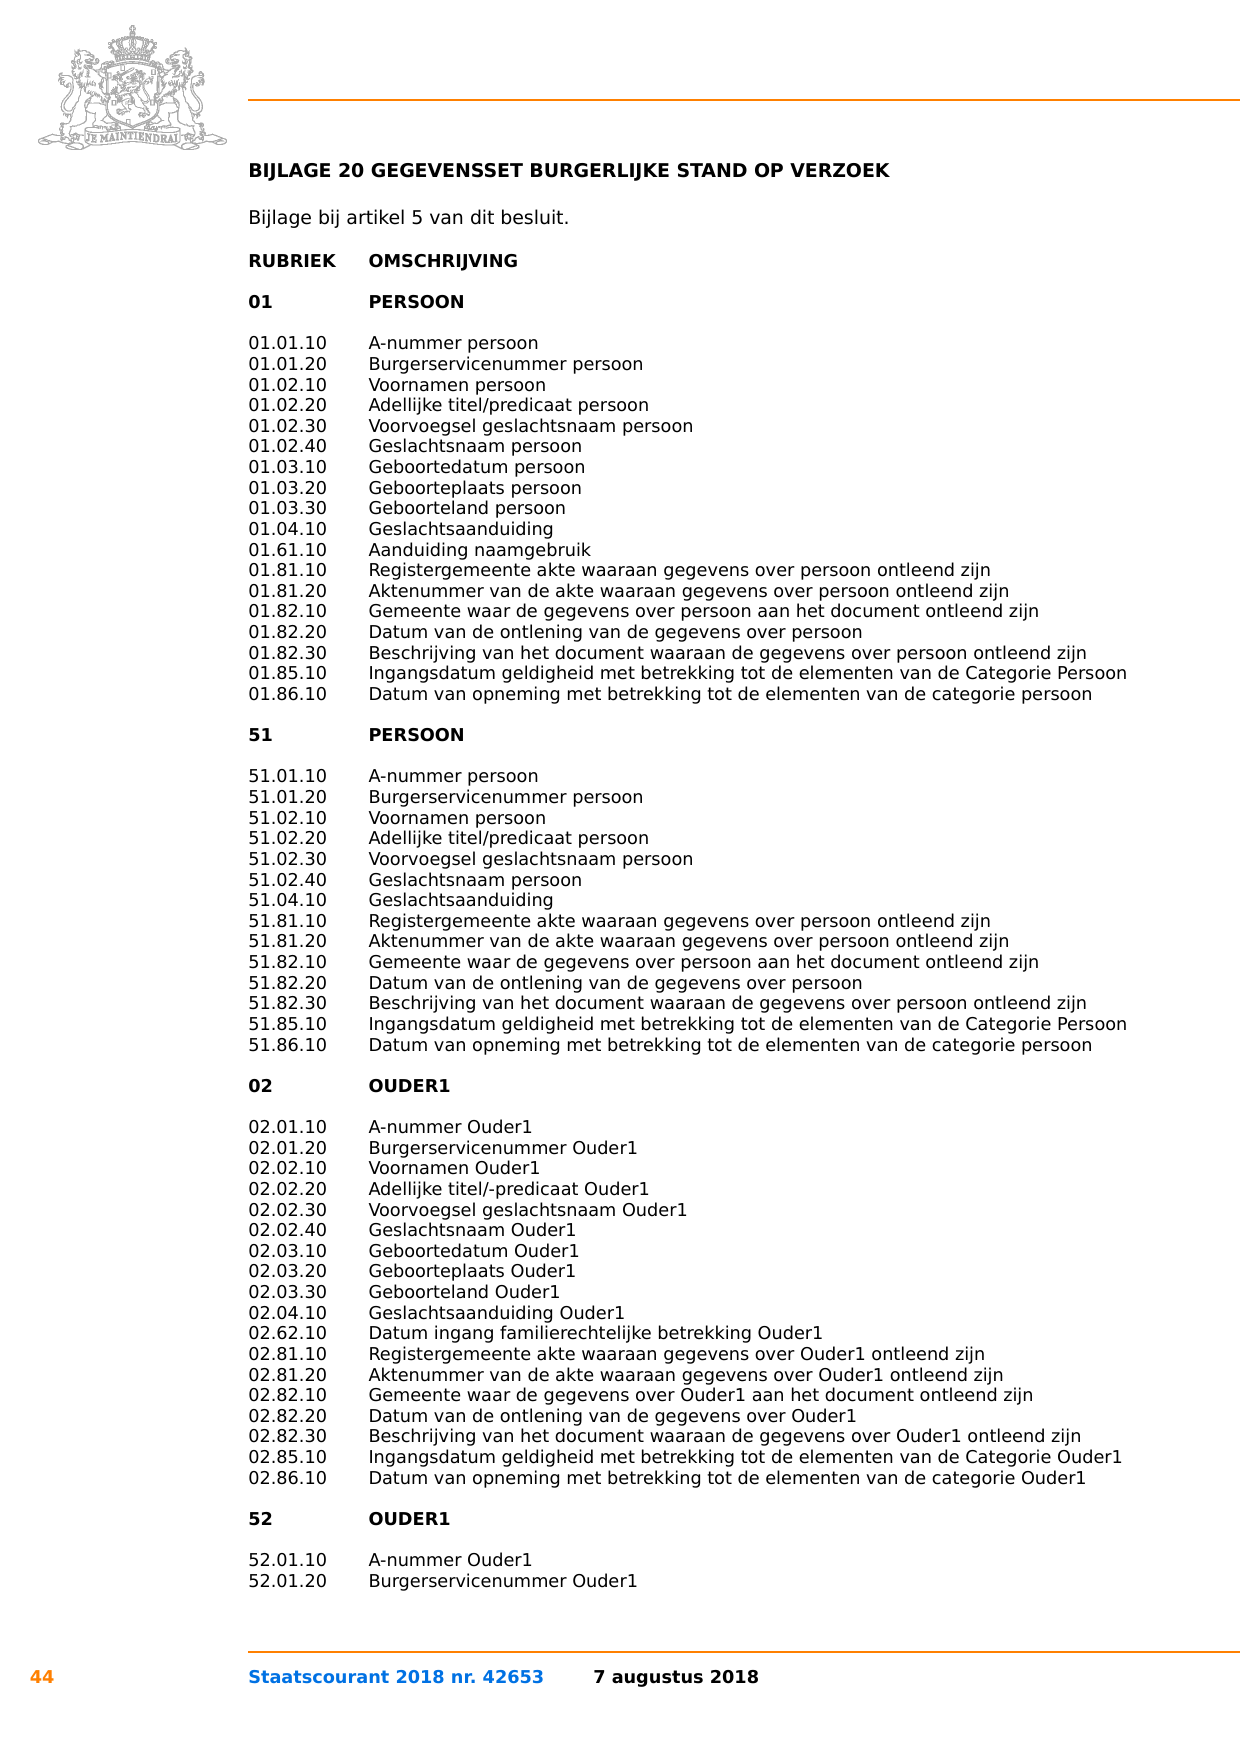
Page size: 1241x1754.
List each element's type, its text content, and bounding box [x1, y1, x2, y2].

table_cell Geslachtsaanduiding [363, 890, 1163, 911]
table_cell OUDER1 [363, 1076, 1163, 1096]
table_cell Aktenummer van de akte waaraan gegevens over persoon ontleend zijn [363, 581, 1163, 601]
table_cell Adellijke titel/predicaat persoon [363, 395, 1163, 416]
table_cell 01.61.10 [248, 540, 362, 560]
table_cell Datum ingang familierechtelijke betrekking Ouder1 [363, 1323, 1163, 1344]
table_cell Registergemeente akte waaraan gegevens over persoon ontleend zijn [363, 911, 1163, 931]
table_cell 02.82.20 [248, 1406, 362, 1426]
table_cell PERSOON [363, 292, 1163, 313]
table_cell 02.82.30 [248, 1426, 362, 1447]
table_cell Burgerservicenummer persoon [363, 354, 1163, 374]
table_cell 02.04.10 [248, 1303, 362, 1323]
table_cell 52.01.10 [248, 1550, 362, 1571]
table_cell 51.02.20 [248, 828, 362, 849]
table_cell 01.02.30 [248, 416, 362, 436]
table_cell 01.03.20 [248, 478, 362, 498]
table_cell Aktenummer van de akte waaraan gegevens over persoon ontleend zijn [363, 931, 1163, 952]
table_cell A-nummer persoon [363, 333, 1163, 354]
table_cell 51.81.20 [248, 931, 362, 952]
table_cell 52 [248, 1509, 362, 1529]
table_cell Gemeente waar de gegevens over persoon aan het document ontleend zijn [363, 952, 1163, 973]
table_cell [363, 1530, 1163, 1550]
table_cell Registergemeente akte waaraan gegevens over Ouder1 ontleend zijn [363, 1344, 1163, 1364]
table_cell 01.04.10 [248, 519, 362, 539]
table_cell Geslachtsaanduiding [363, 519, 1163, 539]
table_cell Ingangsdatum geldigheid met betrekking tot de elementen van de Categorie Ouder1 [363, 1447, 1163, 1468]
table_cell 02.81.20 [248, 1365, 362, 1385]
table_cell 02.01.10 [248, 1117, 362, 1138]
table_cell Geslachtsnaam persoon [363, 870, 1163, 890]
table_cell [363, 1055, 1163, 1076]
table_cell Burgerservicenummer Ouder1 [363, 1138, 1163, 1158]
table_cell 01.85.10 [248, 663, 362, 684]
table_cell 02.02.20 [248, 1179, 362, 1199]
table_cell 02.62.10 [248, 1323, 362, 1344]
table_cell Datum van opneming met betrekking tot de elementen van de categorie persoon [363, 1035, 1163, 1055]
table_cell Datum van de ontlening van de gegevens over Ouder1 [363, 1406, 1163, 1426]
table_cell 01.82.20 [248, 622, 362, 643]
table_cell Burgerservicenummer persoon [363, 787, 1163, 808]
table_cell 51 [248, 725, 362, 746]
table_cell Ingangsdatum geldigheid met betrekking tot de elementen van de Categorie Persoon [363, 1014, 1163, 1034]
table_cell 02 [248, 1076, 362, 1096]
table_cell Gemeente waar de gegevens over Ouder1 aan het document ontleend zijn [363, 1385, 1163, 1406]
table_cell Geslachtsnaam Ouder1 [363, 1220, 1163, 1241]
table_cell [363, 313, 1163, 333]
table_cell OUDER1 [363, 1509, 1163, 1529]
table_cell 02.03.20 [248, 1261, 362, 1282]
table_cell 02.86.10 [248, 1468, 362, 1488]
table_cell Burgerservicenummer Ouder1 [363, 1571, 1163, 1591]
table_cell Adellijke titel/-predicaat Ouder1 [363, 1179, 1163, 1199]
subtitle BIJLAGE 20 GEGEVENSSET BURGERLIJKE STAND OP VERZOEK [248, 160, 1163, 182]
table_cell 51.01.20 [248, 787, 362, 808]
table_cell Geboorteplaats Ouder1 [363, 1261, 1163, 1282]
table_header RUBRIEK [248, 251, 362, 271]
table_cell [248, 271, 362, 292]
table_cell 01.01.20 [248, 354, 362, 374]
table_cell Geboorteplaats persoon [363, 478, 1163, 498]
table_cell 02.01.20 [248, 1138, 362, 1158]
table_cell 02.02.40 [248, 1220, 362, 1241]
picture [38, 25, 227, 150]
table_cell Geboorteland persoon [363, 498, 1163, 519]
table_cell 01.02.40 [248, 436, 362, 457]
table_cell A-nummer persoon [363, 766, 1163, 787]
table_cell Geboorteland Ouder1 [363, 1282, 1163, 1303]
table_cell Geslachtsaanduiding Ouder1 [363, 1303, 1163, 1323]
table_cell Voorvoegsel geslachtsnaam persoon [363, 849, 1163, 869]
table_header OMSCHRIJVING [363, 251, 1163, 271]
table_cell Voornamen Ouder1 [363, 1158, 1163, 1179]
table_cell Voorvoegsel geslachtsnaam persoon [363, 416, 1163, 436]
table_cell 52.01.20 [248, 1571, 362, 1591]
table_cell 02.02.30 [248, 1200, 362, 1220]
table_cell 01.82.30 [248, 643, 362, 663]
table_cell Voornamen persoon [363, 808, 1163, 828]
table_cell 01.86.10 [248, 684, 362, 704]
table_cell Aanduiding naamgebruik [363, 540, 1163, 560]
table_cell 51.85.10 [248, 1014, 362, 1034]
table_cell Datum van opneming met betrekking tot de elementen van de categorie Ouder1 [363, 1468, 1163, 1488]
table_cell 51.04.10 [248, 890, 362, 911]
table_cell [248, 1096, 362, 1117]
table_cell [363, 746, 1163, 766]
table_cell [248, 1488, 362, 1509]
table_cell 01.81.20 [248, 581, 362, 601]
table_cell Registergemeente akte waaraan gegevens over persoon ontleend zijn [363, 560, 1163, 581]
table_cell 02.03.30 [248, 1282, 362, 1303]
table_cell PERSOON [363, 725, 1163, 746]
table_cell [248, 313, 362, 333]
table_cell 51.82.30 [248, 993, 362, 1014]
table_cell 51.02.10 [248, 808, 362, 828]
table_cell Datum van opneming met betrekking tot de elementen van de categorie persoon [363, 684, 1163, 704]
table_cell [363, 1488, 1163, 1509]
table_cell Beschrijving van het document waaraan de gegevens over Ouder1 ontleend zijn [363, 1426, 1163, 1447]
table_cell Adellijke titel/predicaat persoon [363, 828, 1163, 849]
table_cell 01.81.10 [248, 560, 362, 581]
table_cell 01.02.10 [248, 375, 362, 395]
table_cell 51.86.10 [248, 1035, 362, 1055]
table_cell 02.81.10 [248, 1344, 362, 1364]
table_cell Datum van de ontlening van de gegevens over persoon [363, 622, 1163, 643]
table_cell 51.02.30 [248, 849, 362, 869]
table_cell [248, 1530, 362, 1550]
table_cell A-nummer Ouder1 [363, 1550, 1163, 1571]
table_cell 51.02.40 [248, 870, 362, 890]
table_cell 02.82.10 [248, 1385, 362, 1406]
table_cell [248, 746, 362, 766]
table_cell 51.01.10 [248, 766, 362, 787]
table_cell A-nummer Ouder1 [363, 1117, 1163, 1138]
table_cell 01 [248, 292, 362, 313]
table_cell Beschrijving van het document waaraan de gegevens over persoon ontleend zijn [363, 643, 1163, 663]
table_cell Voorvoegsel geslachtsnaam Ouder1 [363, 1200, 1163, 1220]
table_cell Aktenummer van de akte waaraan gegevens over Ouder1 ontleend zijn [363, 1365, 1163, 1385]
table_cell 02.85.10 [248, 1447, 362, 1468]
table_cell [363, 271, 1163, 292]
table_cell [363, 1096, 1163, 1117]
table_cell 02.03.10 [248, 1241, 362, 1261]
text Bijlage bij artikel 5 van dit besluit. [248, 207, 1163, 229]
table_cell [363, 705, 1163, 725]
table_cell [248, 705, 362, 725]
table_cell Ingangsdatum geldigheid met betrekking tot de elementen van de Categorie Persoon [363, 663, 1163, 684]
table_cell 01.01.10 [248, 333, 362, 354]
table_cell 51.81.10 [248, 911, 362, 931]
table_cell 01.03.10 [248, 457, 362, 478]
table_cell 51.82.10 [248, 952, 362, 973]
table_cell 02.02.10 [248, 1158, 362, 1179]
table_cell Beschrijving van het document waaraan de gegevens over persoon ontleend zijn [363, 993, 1163, 1014]
table_cell 51.82.20 [248, 973, 362, 993]
table_cell 01.82.10 [248, 601, 362, 622]
table_cell Gemeente waar de gegevens over persoon aan het document ontleend zijn [363, 601, 1163, 622]
table_cell Geslachtsnaam persoon [363, 436, 1163, 457]
table_cell Geboortedatum persoon [363, 457, 1163, 478]
table_cell [248, 1055, 362, 1076]
table_cell Datum van de ontlening van de gegevens over persoon [363, 973, 1163, 993]
table_cell 01.03.30 [248, 498, 362, 519]
table_cell Geboortedatum Ouder1 [363, 1241, 1163, 1261]
table_cell Voornamen persoon [363, 375, 1163, 395]
table_cell 01.02.20 [248, 395, 362, 416]
